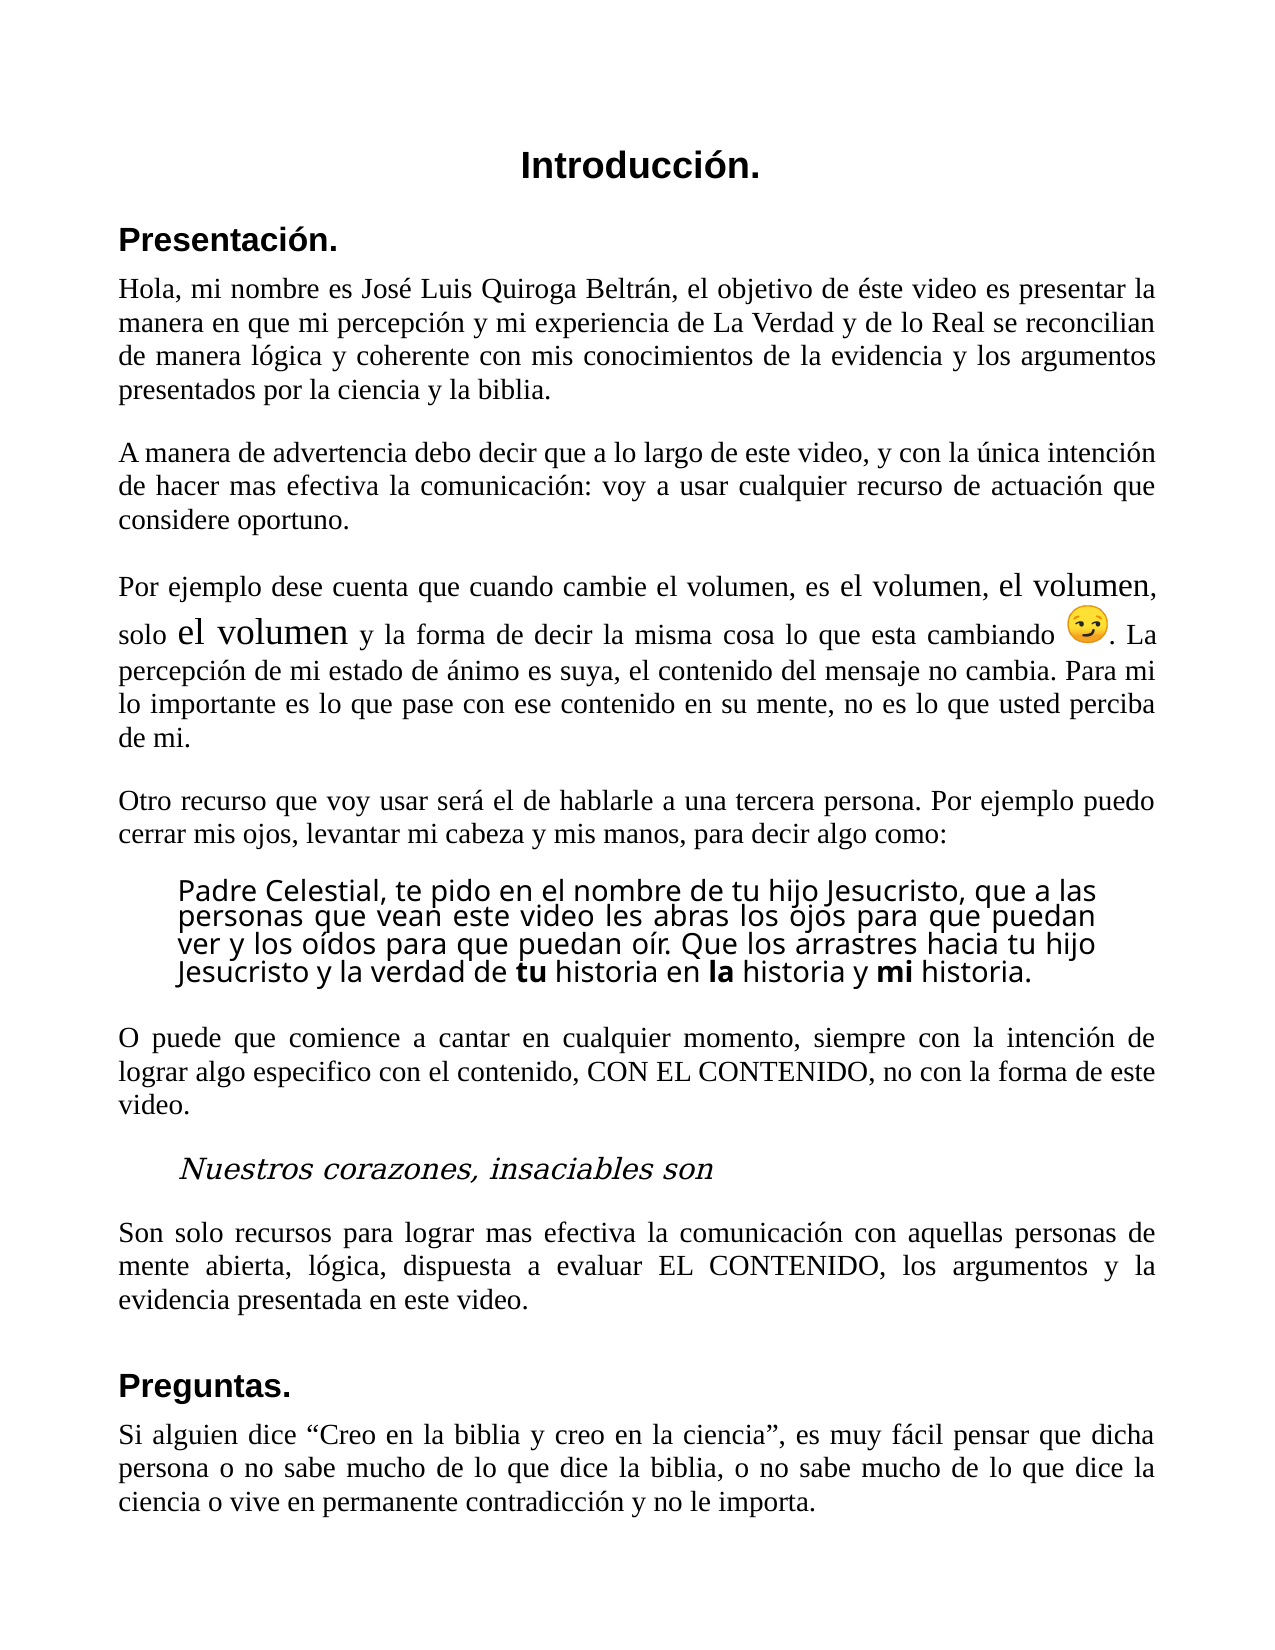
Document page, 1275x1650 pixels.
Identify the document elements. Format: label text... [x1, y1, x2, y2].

text Por ejemplo dese cuenta que cuando cambie el volumen, es el volumen, el volumen, solo el volumen y la forma de decir la misma cosa lo que esta cambiando . La percepción de mi estado de ánimo es suya, el contenido del mensaje no cambia. Para mi lo importante es lo que pase con ese contenido en su mente, no es lo que usted perciba de mi. [118, 565, 1157, 753]
text Padre Celestial, te pido en el nombre de tu hijo Jesucristo, que a las personas que vean este video les abras los ojos para que puedan ver y los oídos para que puedan oír. Que los arrastres hacia tu hijo Jesucristo y la verdad de tu historia en la historia y mi historia. [177, 879, 1098, 991]
text A manera de advertencia debo decir que a lo largo de este video, y con la única intención de hacer mas efectiva la comunicación: voy a usar cualquier recurso de actuación que considere oportuno. [118, 435, 1157, 536]
text Si alguien dice “Creo en la biblia y creo en la ciencia”, es muy fácil pensar que dicha persona o no sabe mucho de lo que dice la biblia, o no sabe mucho de lo que dice la ciencia o vive en permanente contradicción y no le importa. [118, 1417, 1157, 1517]
text Son solo recursos para lograr mas efectiva la comunicación con aquellas personas de mente abierta, lógica, dispuesta a evaluar EL CONTENIDO, los argumentos y la evidencia presentada en este video. [118, 1215, 1157, 1315]
picture [1066, 603, 1109, 645]
subtitle Preguntas. [118, 1366, 1157, 1404]
text Hola, mi nombre es José Luis Quiroga Beltrán, el objetivo de éste video es presentar la manera en que mi percepción y mi experiencia de La Verdad y de lo Real se reconcilian de manera lógica y coherente con mis conocimientos de la evidencia y los argumentos presentados por la ciencia y la biblia. [118, 271, 1157, 405]
text Nuestros corazones, insaciables son [177, 1150, 1098, 1185]
subtitle Introducción. [124, 143, 1157, 187]
text Otro recurso que voy usar será el de hablarle a una tercera persona. Por ejemplo puedo cerrar mis ojos, levantar mi cabeza y mis manos, para decir algo como: [118, 783, 1157, 850]
subtitle Presentación. [118, 220, 1157, 259]
text O puede que comience a cantar en cualquier momento, siempre con la intención de lograr algo especifico con el contenido, CON EL CONTENIDO, no con la forma de este video. [118, 1020, 1157, 1121]
